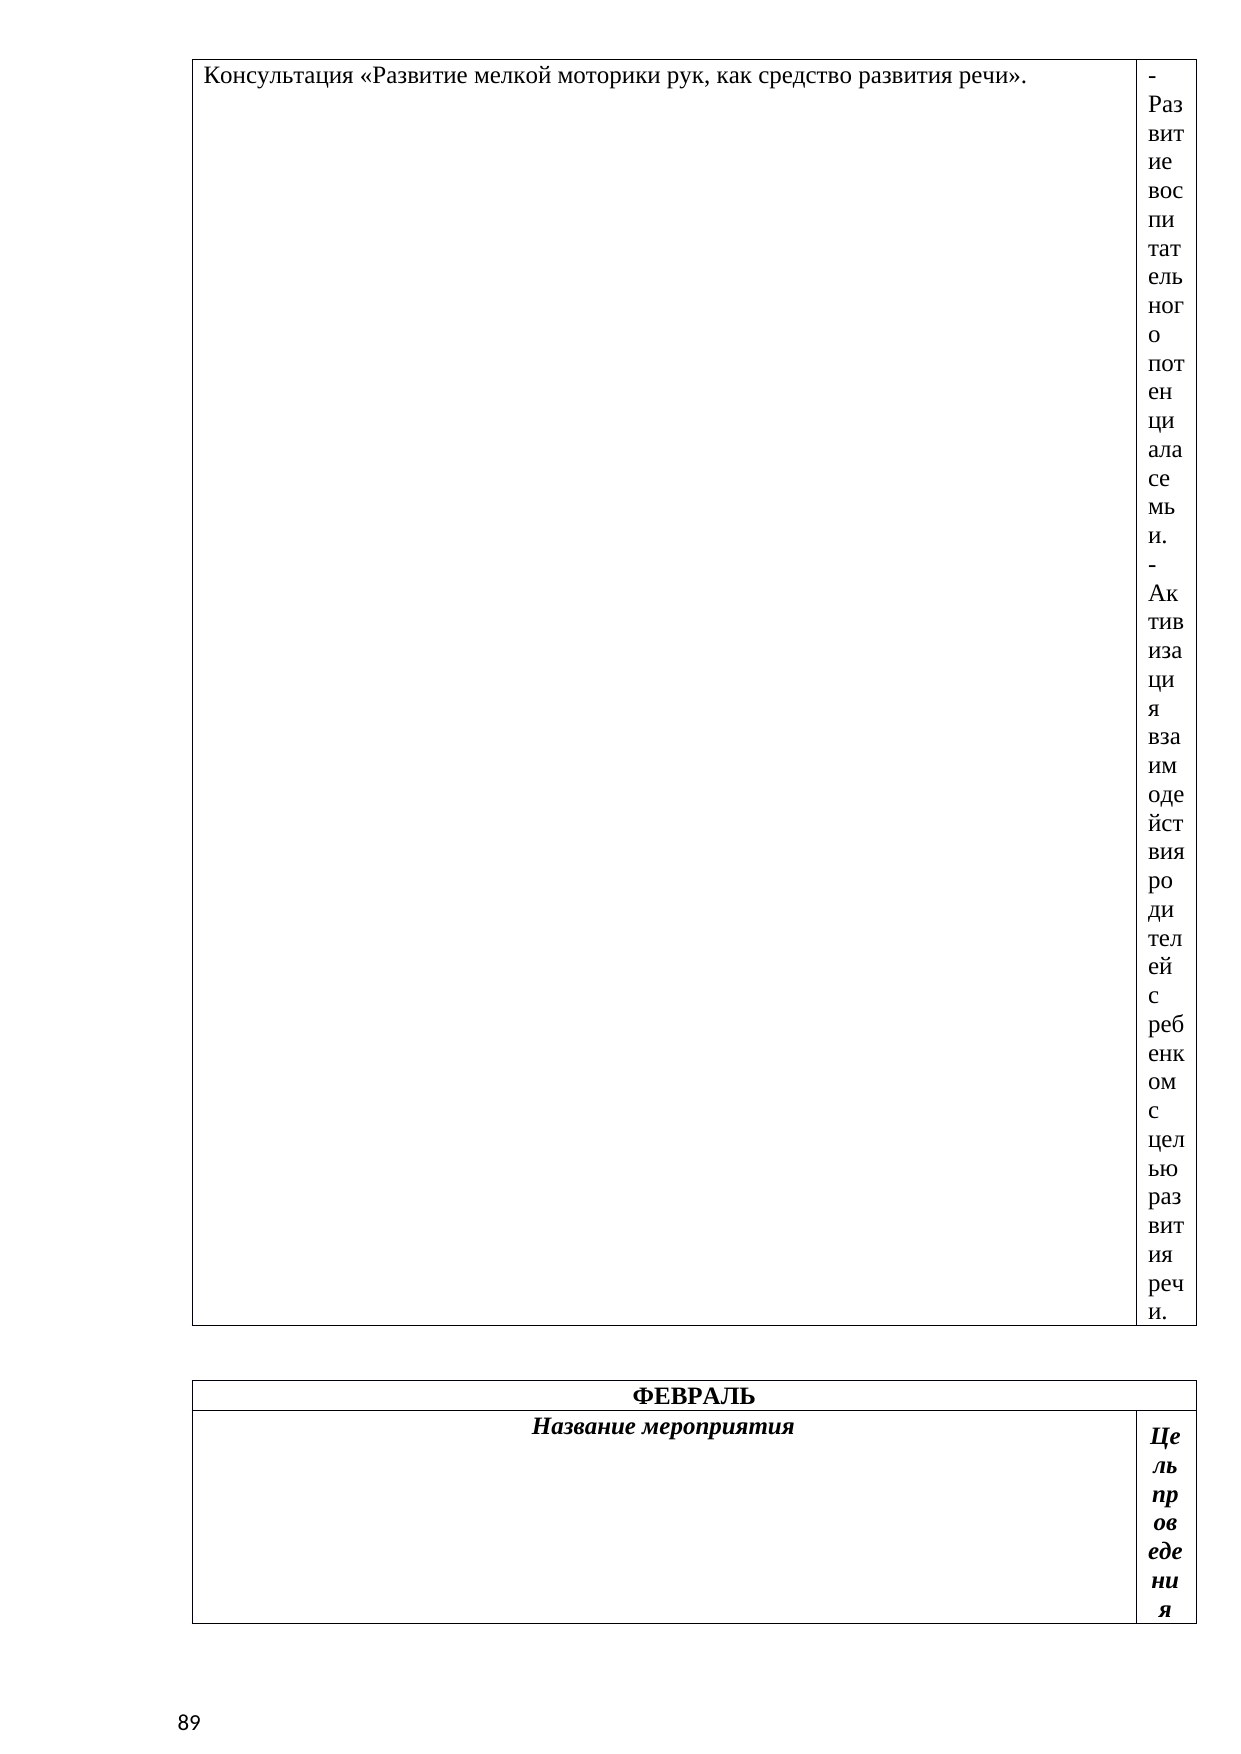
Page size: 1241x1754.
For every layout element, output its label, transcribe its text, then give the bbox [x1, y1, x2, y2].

table_cell Название мероприятия [193, 1411, 1136, 1622]
table_header ФЕВРАЛЬ [193, 1381, 1196, 1410]
table_cell -Развитие воспитательного потенциала семьи. -Активизация взаимодействия родителей с ребенком с целью развития речи. [1137, 60, 1196, 1325]
table_cell Цель проведения [1137, 1411, 1196, 1622]
table_cell Консультация «Развитие мелкой моторики рук, как средство развития речи». [193, 60, 1136, 1325]
